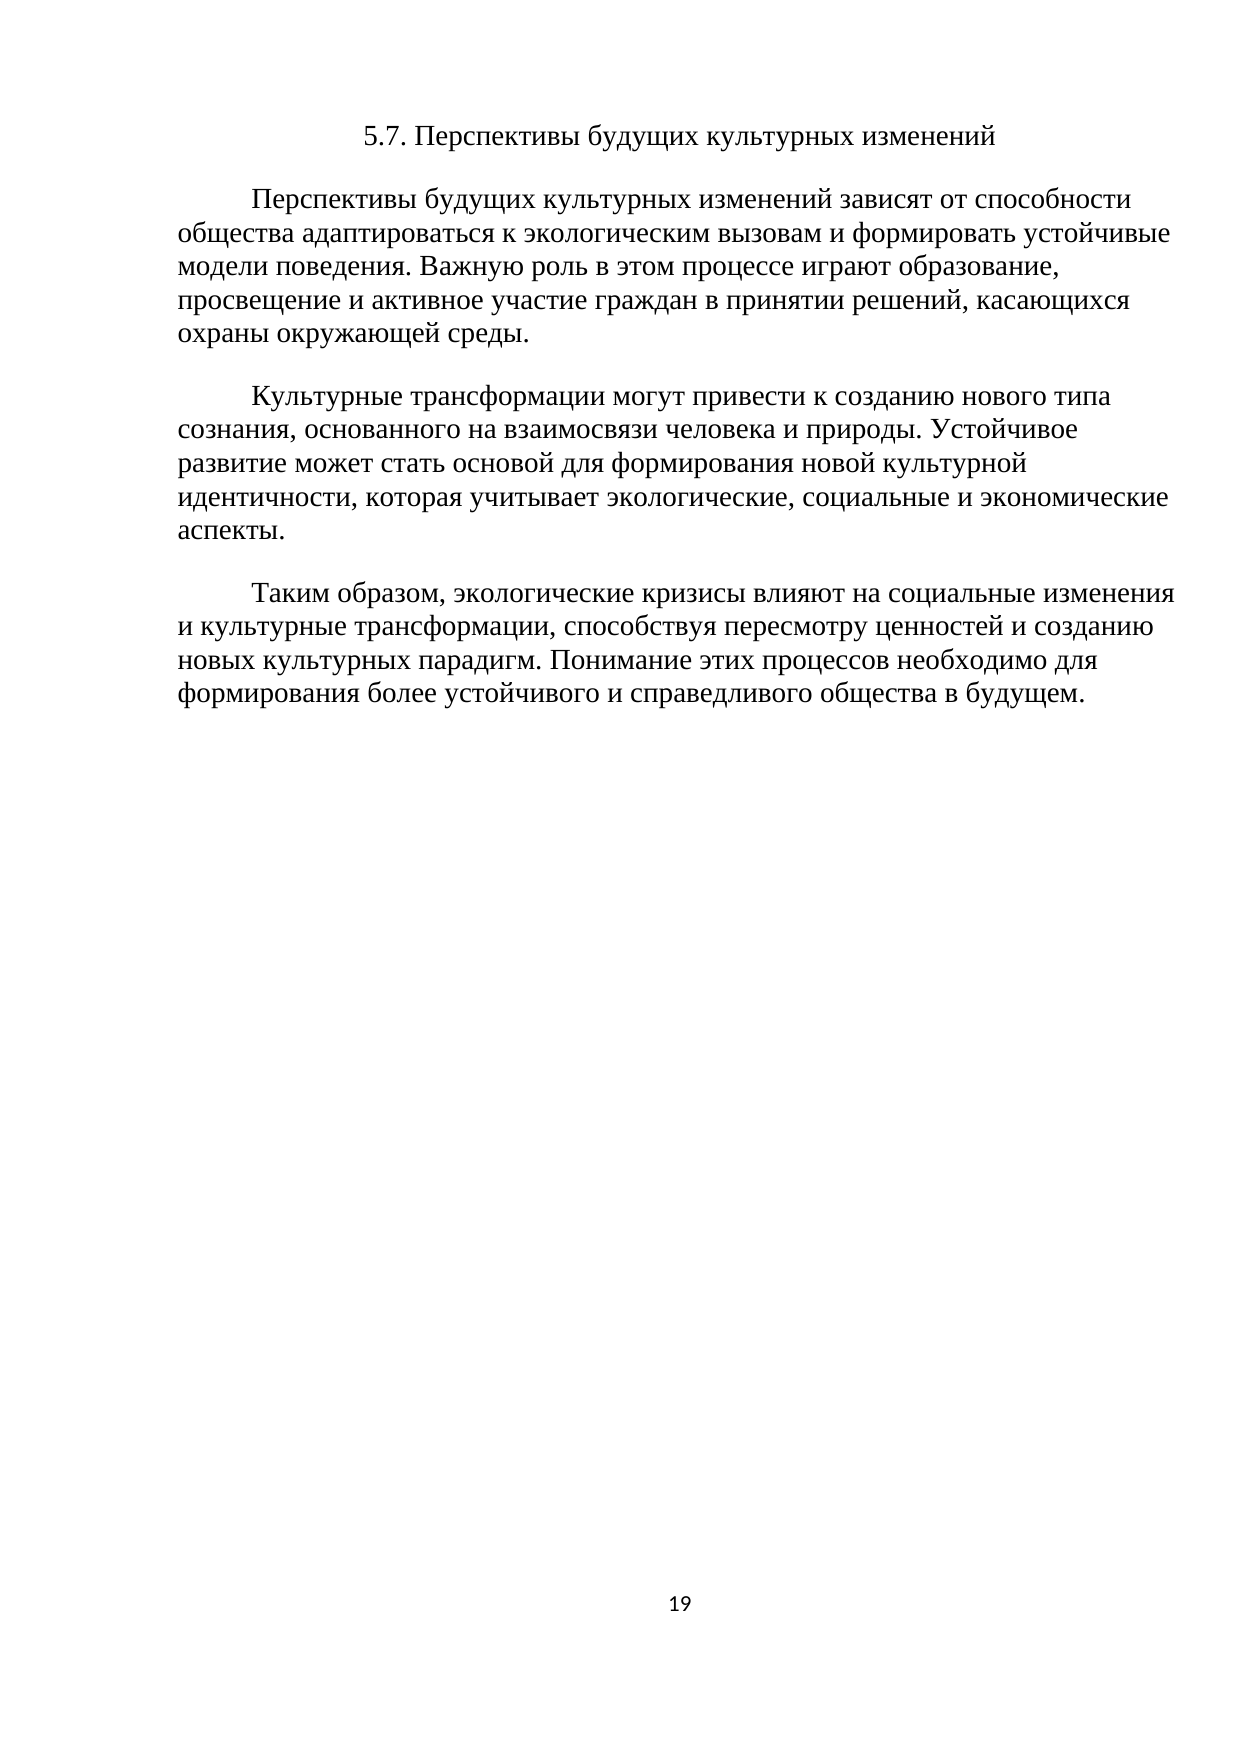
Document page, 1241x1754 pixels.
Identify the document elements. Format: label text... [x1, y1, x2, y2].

subtitle 5.7. Перспективы будущих культурных изменений [177, 118, 1182, 152]
subtitle Перспективы будущих культурных изменений зависят от способности общества адаптироваться к экологическим вызовам и формировать устойчивые модели поведения. Важную роль в этом процессе играют образование, просвещение и активное участие граждан в принятии решений, касающихся охраны окружающей среды. [177, 181, 1182, 349]
subtitle Культурные трансформации могут привести к созданию нового типа сознания, основанного на взаимосвязи человека и природы. Устойчивое развитие может стать основой для формирования новой культурной идентичности, которая учитывает экологические, социальные и экономические аспекты. [177, 378, 1182, 546]
subtitle Таким образом, экологические кризисы влияют на социальные изменения и культурные трансформации, способствуя пересмотру ценностей и созданию новых культурных парадигм. Понимание этих процессов необходимо для формирования более устойчивого и справедливого общества в будущем. [177, 575, 1182, 709]
